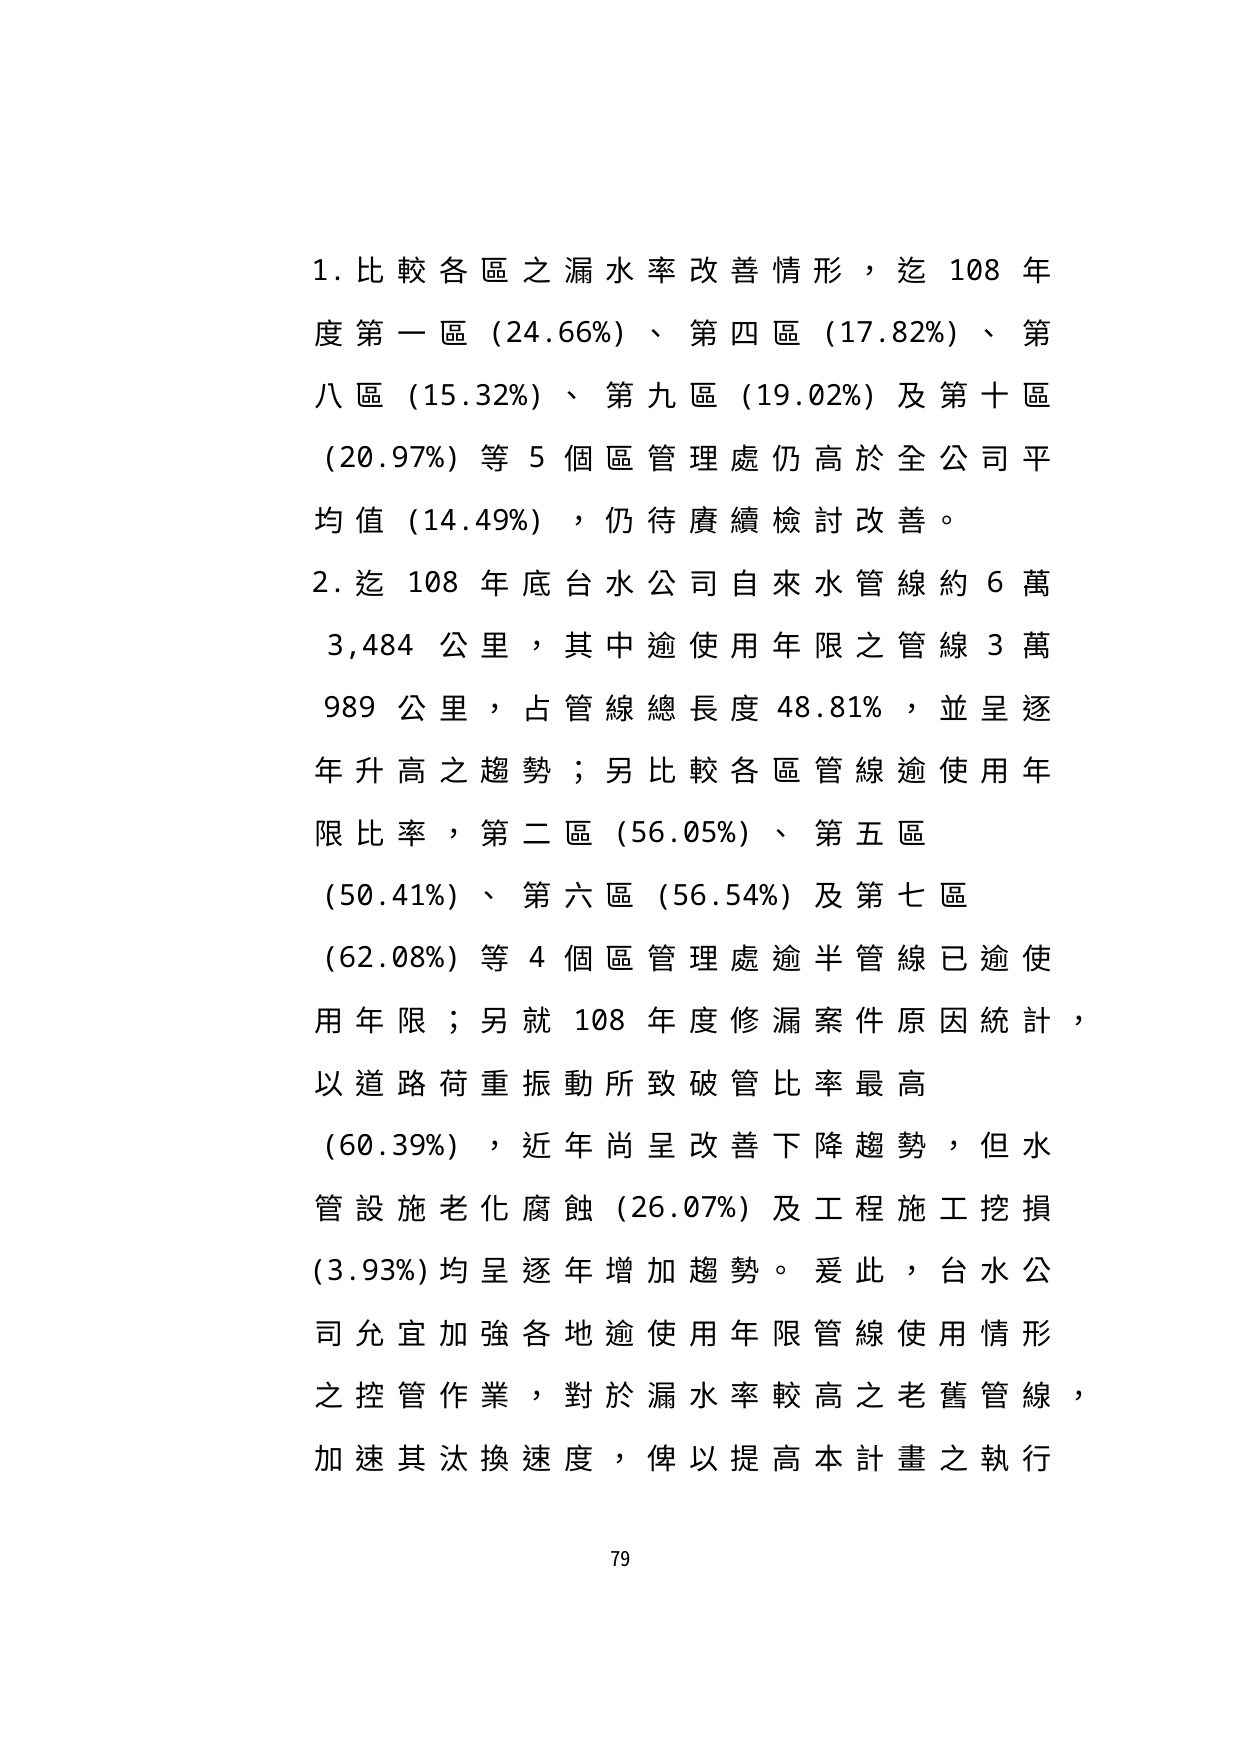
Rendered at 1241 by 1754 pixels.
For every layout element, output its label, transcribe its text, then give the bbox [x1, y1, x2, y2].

text 2.迄108年底台水公司自來水管線約6萬3,484公里，其中逾使用年限之管線3萬989公里，占管線總長度48.81%，並呈逐年升高之趨勢；另比較各區管線逾使用年限比率，第二區(56.05%)、第五區(50.41%)、第六區(56.54%)及第七區(62.08%)等4個區管理處逾半管線已逾使用年限；另就108年度修漏案件原因統計，以道路荷重振動所致破管比率最高(60.39%)，近年尚呈改善下降趨勢，但水管設施老化腐蝕(26.07%)及工程施工挖損(3.93%)均呈逐年增加趨勢。爰此，台水公司允宜加強各地逾使用年限管線使用情形之控管作業，對於漏水率較高之老舊管線，加速其汰換速度，俾以提高本計畫之執行成效。 [271, 540, 1058, 1477]
text 1.比較各區之漏水率改善情形，迄108年度第一區(24.66%)、第四區(17.82%)、第八區(15.32%)、第九區(19.02%)及第十區(20.97%)等5個區管理處仍高於全公司平均值(14.49%)，仍待賡續檢討改善。 [271, 227, 1058, 540]
